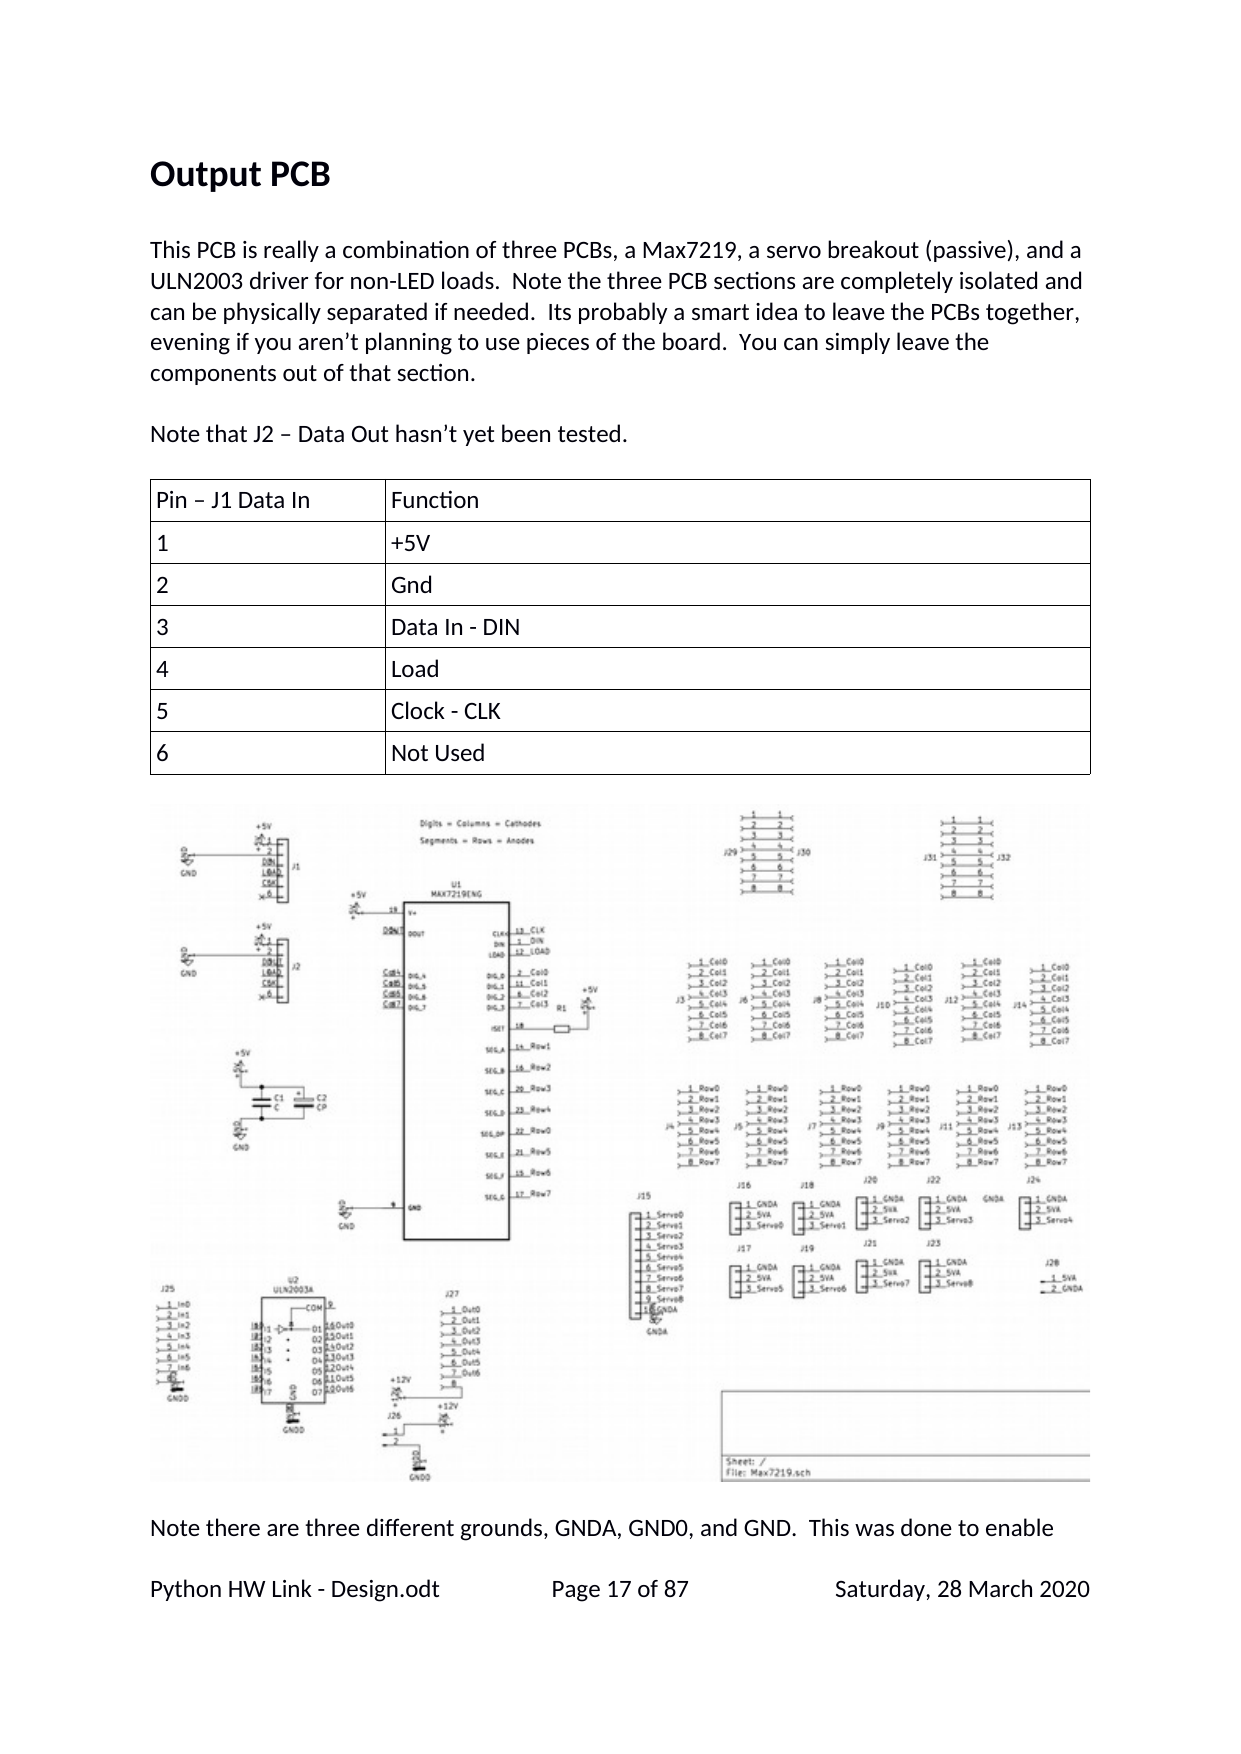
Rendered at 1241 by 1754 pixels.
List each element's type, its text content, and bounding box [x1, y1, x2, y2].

table_cell Not Used [386, 732, 1090, 773]
table_cell 5 [151, 690, 385, 731]
picture [150, 804, 1091, 1482]
table_cell Load [386, 648, 1090, 689]
text Note there are three different grounds, GNDA, GND0, and GND. This was done to enable [150, 1512, 1090, 1543]
table_header Pin – J1 Data In [151, 480, 385, 521]
table_cell 2 [151, 564, 385, 605]
table_cell Data In - DIN [386, 606, 1090, 647]
text This PCB is really a combination of three PCBs, a Max7219, a servo breakout (passive), and a ULN2003 driver for non-LED loads. Note the three PCB sections are completely isolated and can be physically separated if needed. Its probably a smart idea to leave the PCBs together, evening if you aren’t planning to use pieces of the board. You can simply leave the components out of that section. [150, 235, 1090, 387]
table_cell 1 [151, 522, 385, 563]
text Note that J2 – Data Out hasn’t yet been tested. [150, 418, 1090, 448]
table_cell 6 [151, 732, 385, 773]
table_cell 3 [151, 606, 385, 647]
table_header Function [386, 480, 1090, 521]
table_cell Gnd [386, 564, 1090, 605]
table_cell +5V [386, 522, 1090, 563]
subtitle Output PCB [150, 150, 1090, 196]
table_cell 4 [151, 648, 385, 689]
table_cell Clock - CLK [386, 690, 1090, 731]
